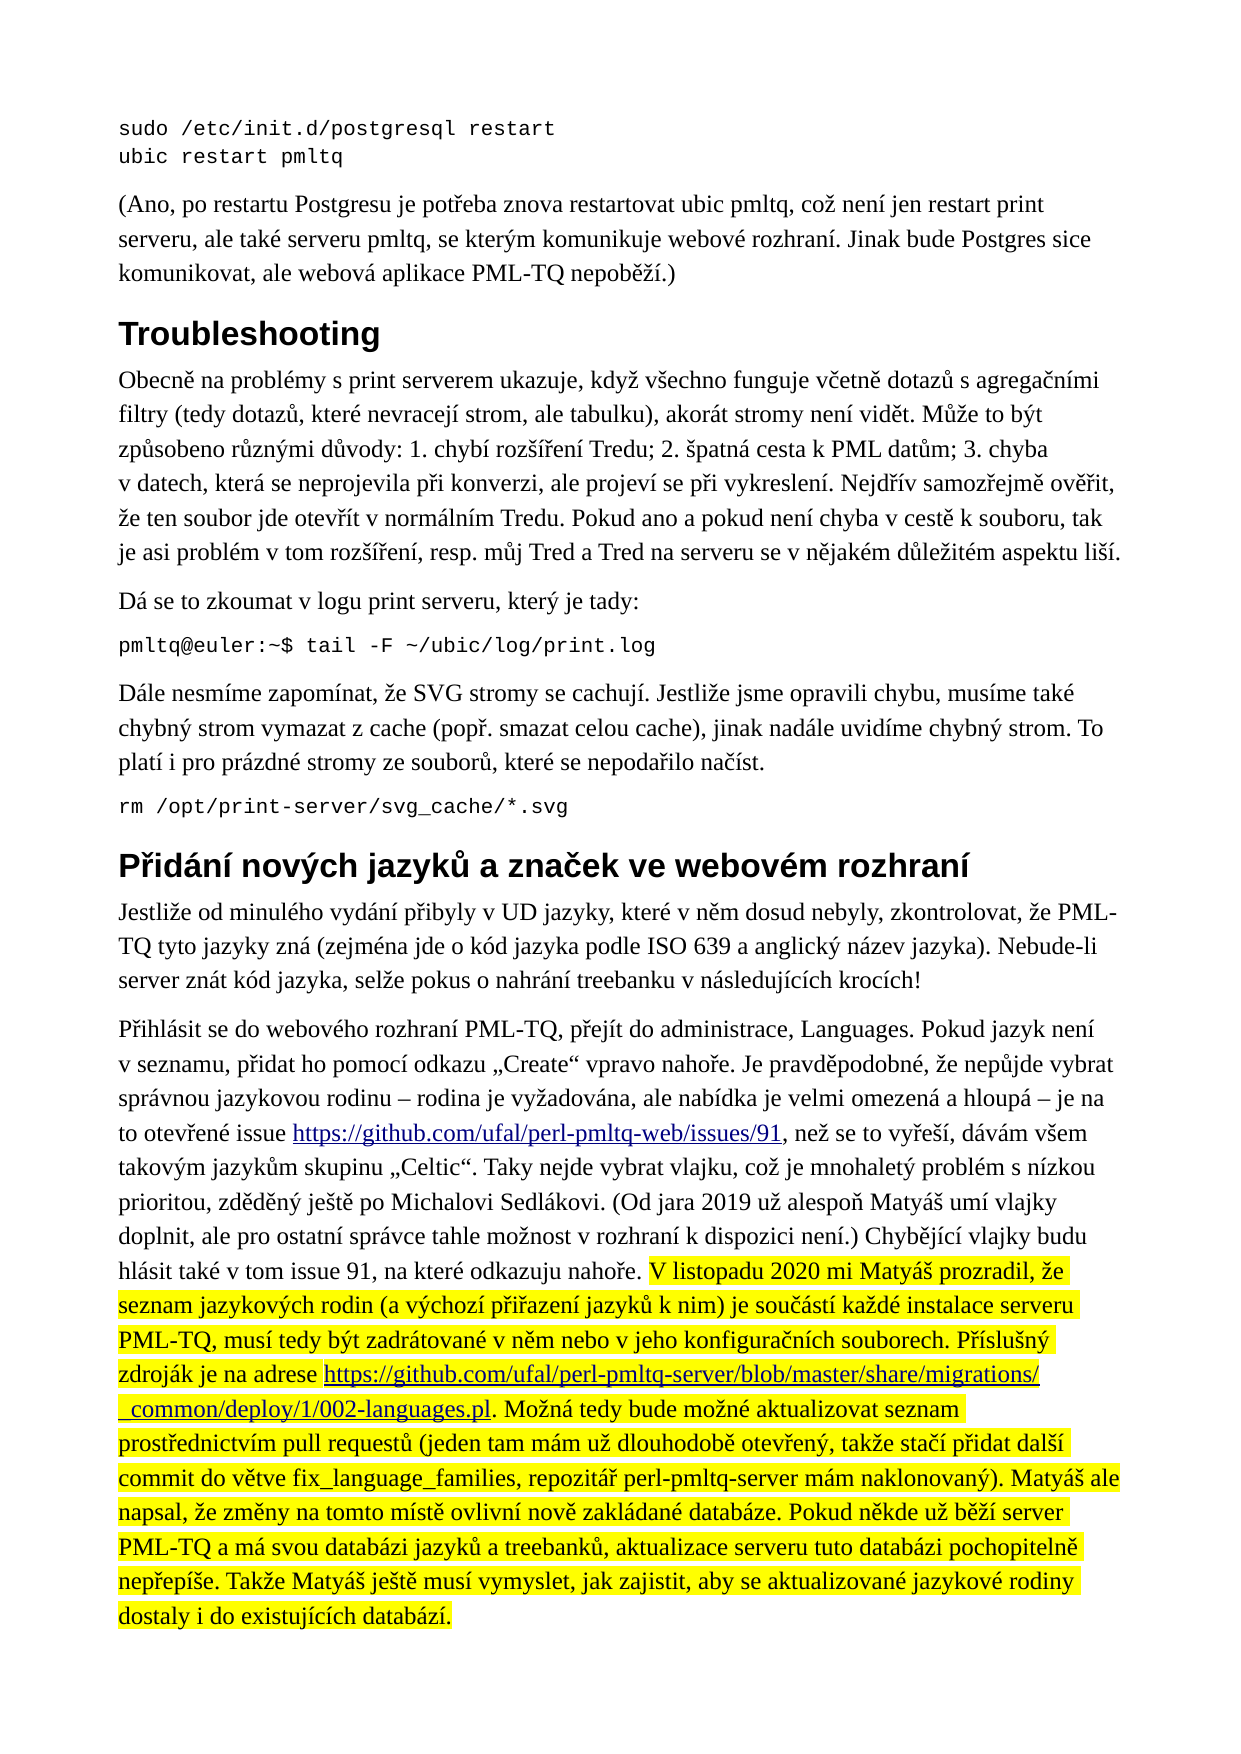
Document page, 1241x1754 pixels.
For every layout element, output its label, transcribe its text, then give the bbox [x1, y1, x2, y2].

text (Ano, po restartu Postgresu je potřeba znova restartovat ubic pmltq, což není jen restart print serveru, ale také serveru pmltq, se kterým komunikuje webové rozhraní. Jinak bude Postgres sice komunikovat, ale webová aplikace PML-TQ nepoběží.) [118, 189, 1122, 287]
text sudo /etc/init.d/postgresql restart ubic restart pmltq [118, 118, 1122, 170]
text rm /opt/print-server/svg_cache/*.svg [118, 796, 1122, 820]
text Jestliže od minulého vydání přibyly v UD jazyky, které v něm dosud nebyly, zkontrolovat, že PML-TQ tyto jazyky zná (zejména jde o kód jazyka podle ISO 639 a anglický název jazyka). Nebude-li server znát kód jazyka, selže pokus o nahrání treebanku v následujících krocích! [118, 897, 1122, 994]
text Obecně na problémy s print serverem ukazuje, když všechno funguje včetně dotazů s agregačními filtry (tedy dotazů, které nevracejí strom, ale tabulku), akorát stromy není vidět. Může to být způsobeno různými důvody: 1. chybí rozšíření Tredu; 2. špatná cesta k PML datům; 3. chyba v datech, která se neprojevila při konverzi, ale projeví se při vykreslení. Nejdřív samozřejmě ověřit, že ten soubor jde otevřít v normálním Tredu. Pokud ano a pokud není chyba v cestě k souboru, tak je asi problém v tom rozšíření, resp. můj Tred a Tred na serveru se v nějakém důležitém aspektu liší. [118, 365, 1122, 566]
subtitle Troubleshooting [118, 314, 1122, 352]
text Přihlásit se do webového rozhraní PML-TQ, přejít do administrace, Languages. Pokud jazyk není v seznamu, přidat ho pomocí odkazu „Create“ vpravo nahoře. Je pravděpodobné, že nepůjde vybrat správnou jazykovou rodinu – rodina je vyžadována, ale nabídka je velmi omezená a hloupá – je na to otevřené issue https://github.com/ufal/perl-pmltq-web/issues/91, než se to vyřeší, dávám všem takovým jazykům skupinu „Celtic“. Taky nejde vybrat vlajku, což je mnohaletý problém s nízkou prioritou, zděděný ještě po Michalovi Sedlákovi. (Od jara 2019 už alespoň Matyáš umí vlajky doplnit, ale pro ostatní správce tahle možnost v rozhraní k dispozici není.) Chybějící vlajky budu hlásit také v tom issue 91, na které odkazuju nahoře. V listopadu 2020 mi Matyáš prozradil, že seznam jazykových rodin (a výchozí přiřazení jazyků k nim) je součástí každé instalace serveru PML-TQ, musí tedy být zadrátované v něm nebo v jeho konfiguračních souborech. Příslušný zdroják je na adrese https://github.com/ufal/perl-pmltq-server/blob/master/share/migrations/_common/deploy/1/002-languages.pl. Možná tedy bude možné aktualizovat seznam prostřednictvím pull requestů (jeden tam mám už dlouhodobě otevřený, takže stačí přidat další commit do větve fix_language_families, repozitář perl-pmltq-server mám naklonovaný). Matyáš ale napsal, že změny na tomto místě ovlivní nově zakládané databáze. Pokud někde už běží server PML-TQ a má svou databázi jazyků a treebanků, aktualizace serveru tuto databázi pochopitelně nepřepíše. Takže Matyáš ještě musí vymyslet, jak zajistit, aby se aktualizované jazykové rodiny dostaly i do existujících databází. [118, 1014, 1122, 1629]
text Dá se to zkoumat v logu print serveru, který je tady: [118, 586, 1122, 615]
text Dále nesmíme zapomínat, že SVG stromy se cachují. Jestliže jsme opravili chybu, musíme také chybný strom vymazat z cache (popř. smazat celou cache), jinak nadále uvidíme chybný strom. To platí i pro prázdné stromy ze souborů, které se nepodařilo načíst. [118, 678, 1122, 776]
text pmltq@euler:~$ tail -F ~/ubic/log/print.log [118, 635, 1122, 659]
subtitle Přidání nových jazyků a značek ve webovém rozhraní [118, 845, 1122, 884]
